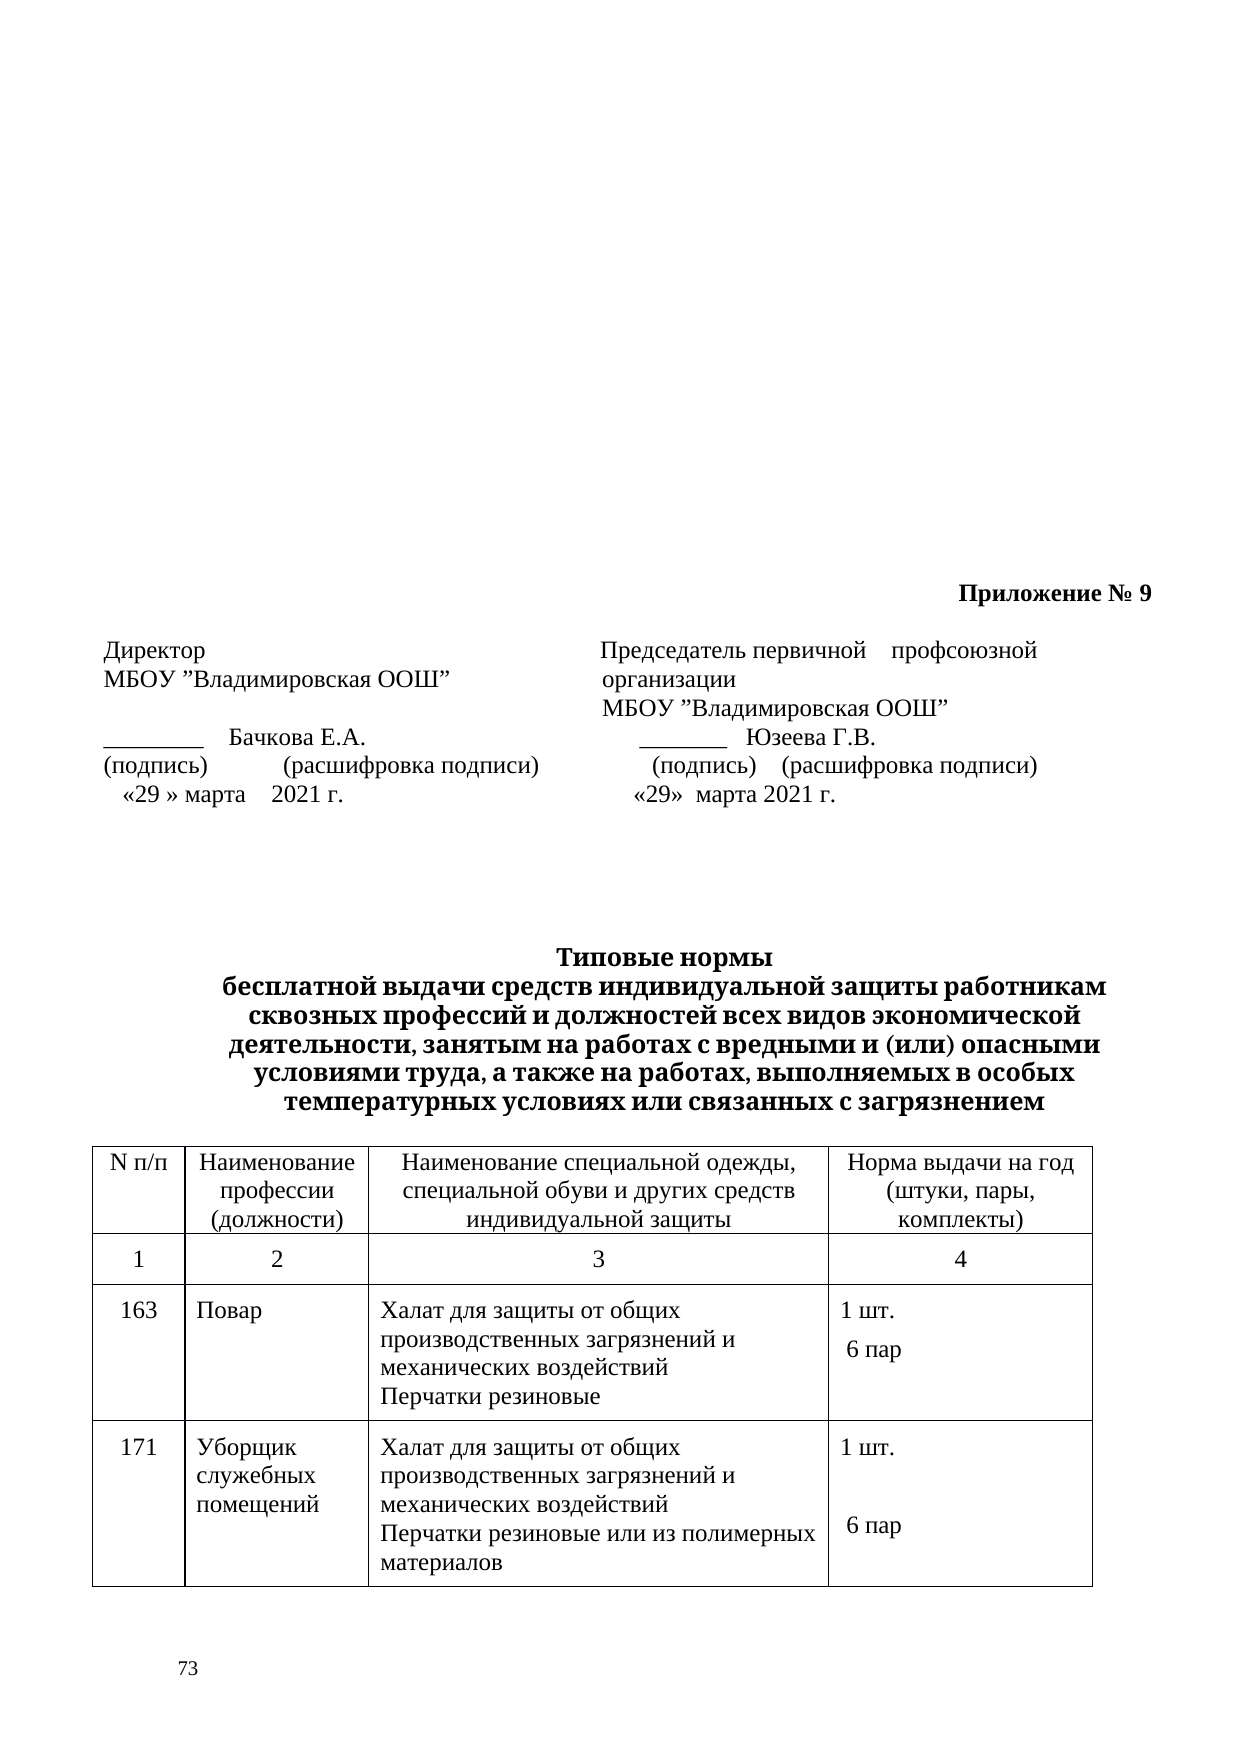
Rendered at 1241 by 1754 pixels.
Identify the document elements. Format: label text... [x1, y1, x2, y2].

table_cell Халат для защиты от общих производственных загрязнений и механических воздействий Перчатки резиновые [369, 1285, 828, 1420]
table_cell 1 [93, 1234, 184, 1283]
table_cell Уборщик служебных помещений [186, 1421, 368, 1586]
table_cell 1 шт. 6 пар [829, 1285, 1092, 1420]
table_header N п/п [93, 1147, 184, 1233]
subtitle Типовые нормы бесплатной выдачи средств индивидуальной защиты работникам сквозных профессий и должностей всех видов экономической деятельности, занятым на работах с вредными и (или) опасными условиями труда, а также на работах, выполняемых в особых температурных условиях или связанных с загрязнением [177, 944, 1152, 1117]
table_header Норма выдачи на год (штуки, пары, комплекты) [829, 1147, 1092, 1233]
table_cell 4 [829, 1234, 1092, 1283]
table_header Директор МБОУ ”Владимировская ООШ” ________ Бачкова Е.А. (подпись) (расшифровка подписи) «29 » марта 2021 г. [92, 636, 591, 837]
table_cell 171 [93, 1421, 184, 1586]
table_cell 163 [93, 1285, 184, 1420]
table_cell 1 шт. 6 пар [829, 1421, 1092, 1586]
table_cell 3 [369, 1234, 828, 1283]
table_cell Халат для защиты от общих производственных загрязнений и механических воздействий Перчатки резиновые или из полимерных материалов [369, 1421, 828, 1586]
text Приложение № 9 [162, 578, 1152, 607]
table_header Наименование специальной одежды, специальной обуви и других средств индивидуальной защиты [369, 1147, 828, 1233]
table_header Председатель первичной профсоюзной организации МБОУ ”Владимировская ООШ” _______ Юзеева Г.В. (подпись) (расшифровка подписи) «29» марта 2021 г. [591, 636, 1089, 837]
table_cell 2 [186, 1234, 368, 1283]
table_header Наименование профессии (должности) [186, 1147, 368, 1233]
table_cell Повар [186, 1285, 368, 1420]
